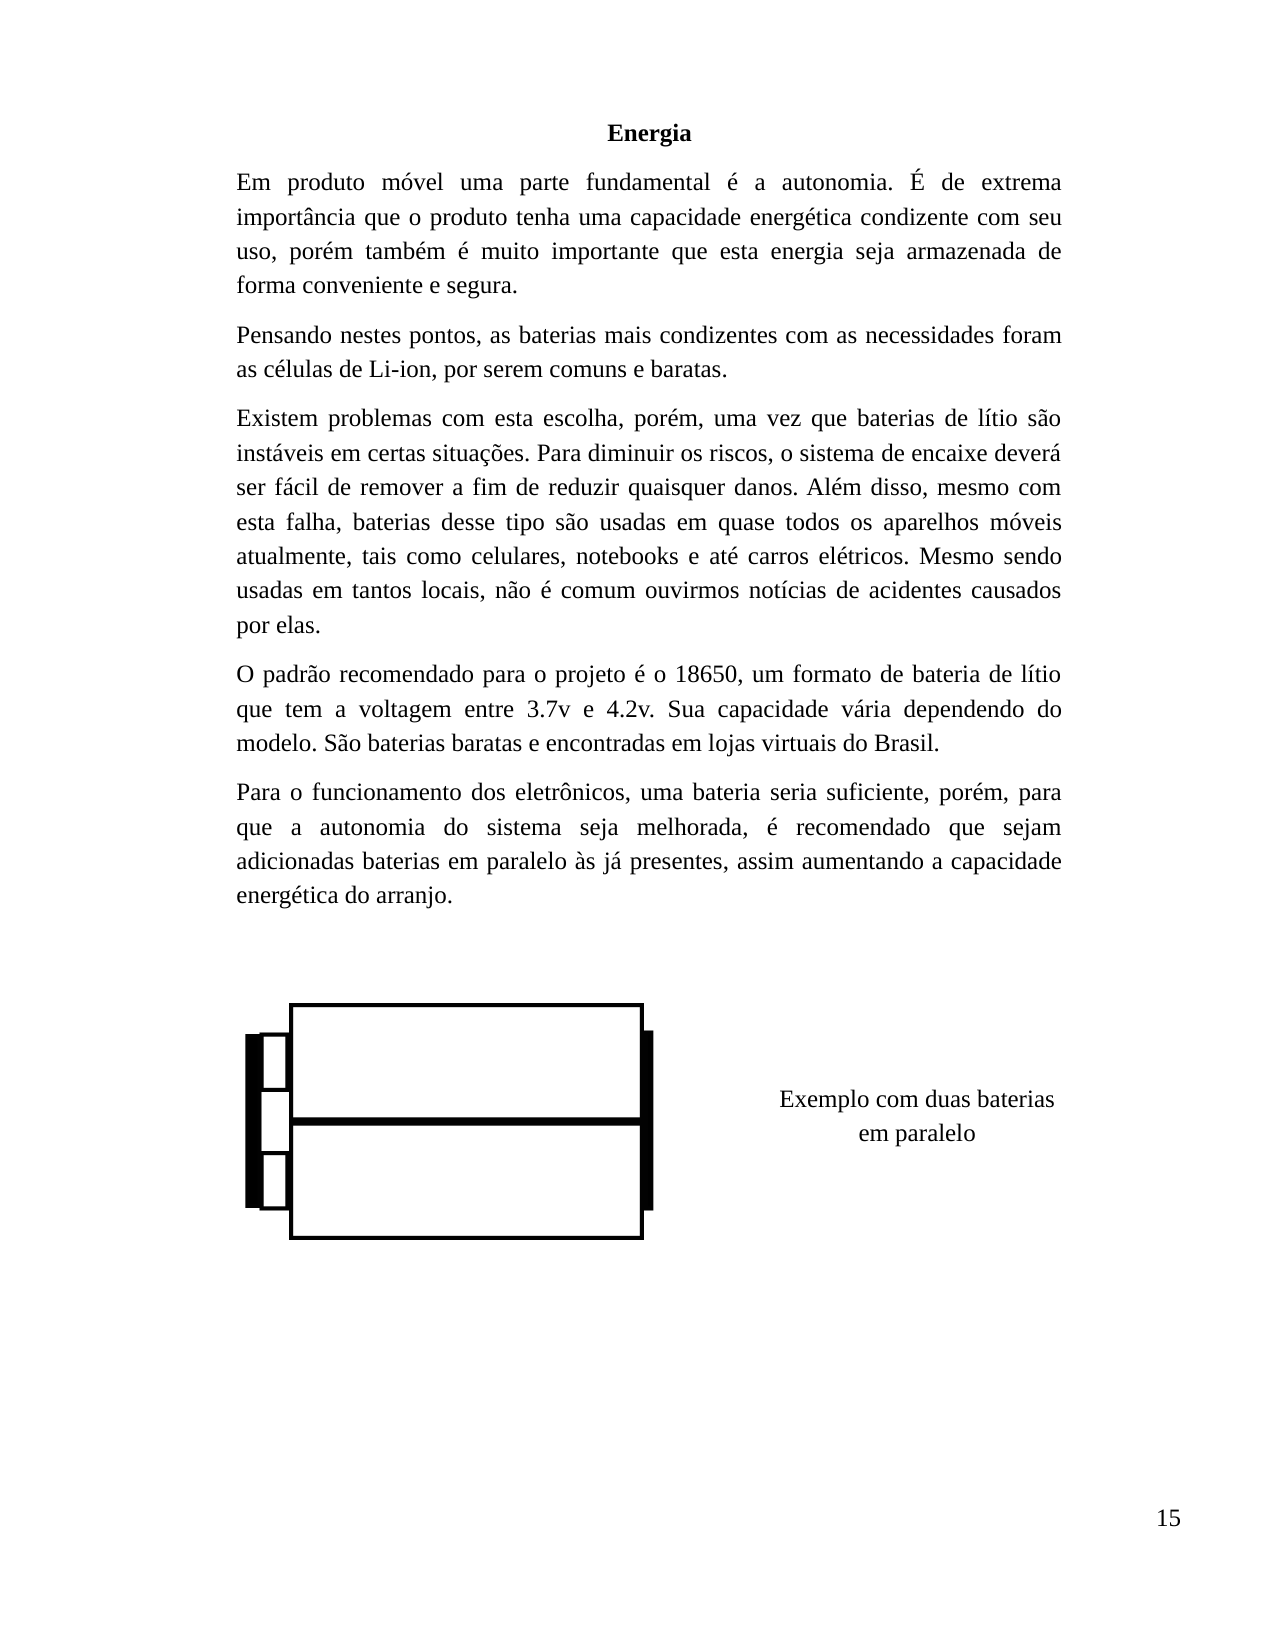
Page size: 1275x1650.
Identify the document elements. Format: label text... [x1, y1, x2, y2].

text Exemplo com duas baterias em paralelo [654, 1084, 1062, 1147]
text O padrão recomendado para o projeto é o 18650, um formato de bateria de lítio que tem a voltagem entre 3.7v e 4.2v. Sua capacidade vária dependendo do modelo. São baterias baratas e encontradas em lojas virtuais do Brasil. [236, 659, 1062, 757]
picture [245, 985, 654, 1260]
text Para o funcionamento dos eletrônicos, uma bateria seria suficiente, porém, para que a autonomia do sistema seja melhorada, é recomendado que sejam adicionadas baterias em paralelo às já presentes, assim aumentando a capacidade energética do arranjo. [236, 777, 1062, 909]
text Pensando nestes pontos, as baterias mais condizentes com as necessidades foram as células de Li-ion, por serem comuns e baratas. [236, 320, 1062, 383]
text Existem problemas com esta escolha, porém, uma vez que baterias de lítio são instáveis em certas situações. Para diminuir os riscos, o sistema de encaixe deverá ser fácil de remover a fim de reduzir quaisquer danos. Além disso, mesmo com esta falha, baterias desse tipo são usadas em quase todos os aparelhos móveis atualmente, tais como celulares, notebooks e até carros elétricos. Mesmo sendo usadas em tantos locais, não é comum ouvirmos notícias de acidentes causados por elas. [236, 403, 1062, 639]
text Em produto móvel uma parte fundamental é a autonomia. É de extrema importância que o produto tenha uma capacidade energética condizente com seu uso, porém também é muito importante que esta energia seja armazenada de forma conveniente e segura. [236, 167, 1062, 299]
text Energia [236, 118, 1062, 147]
